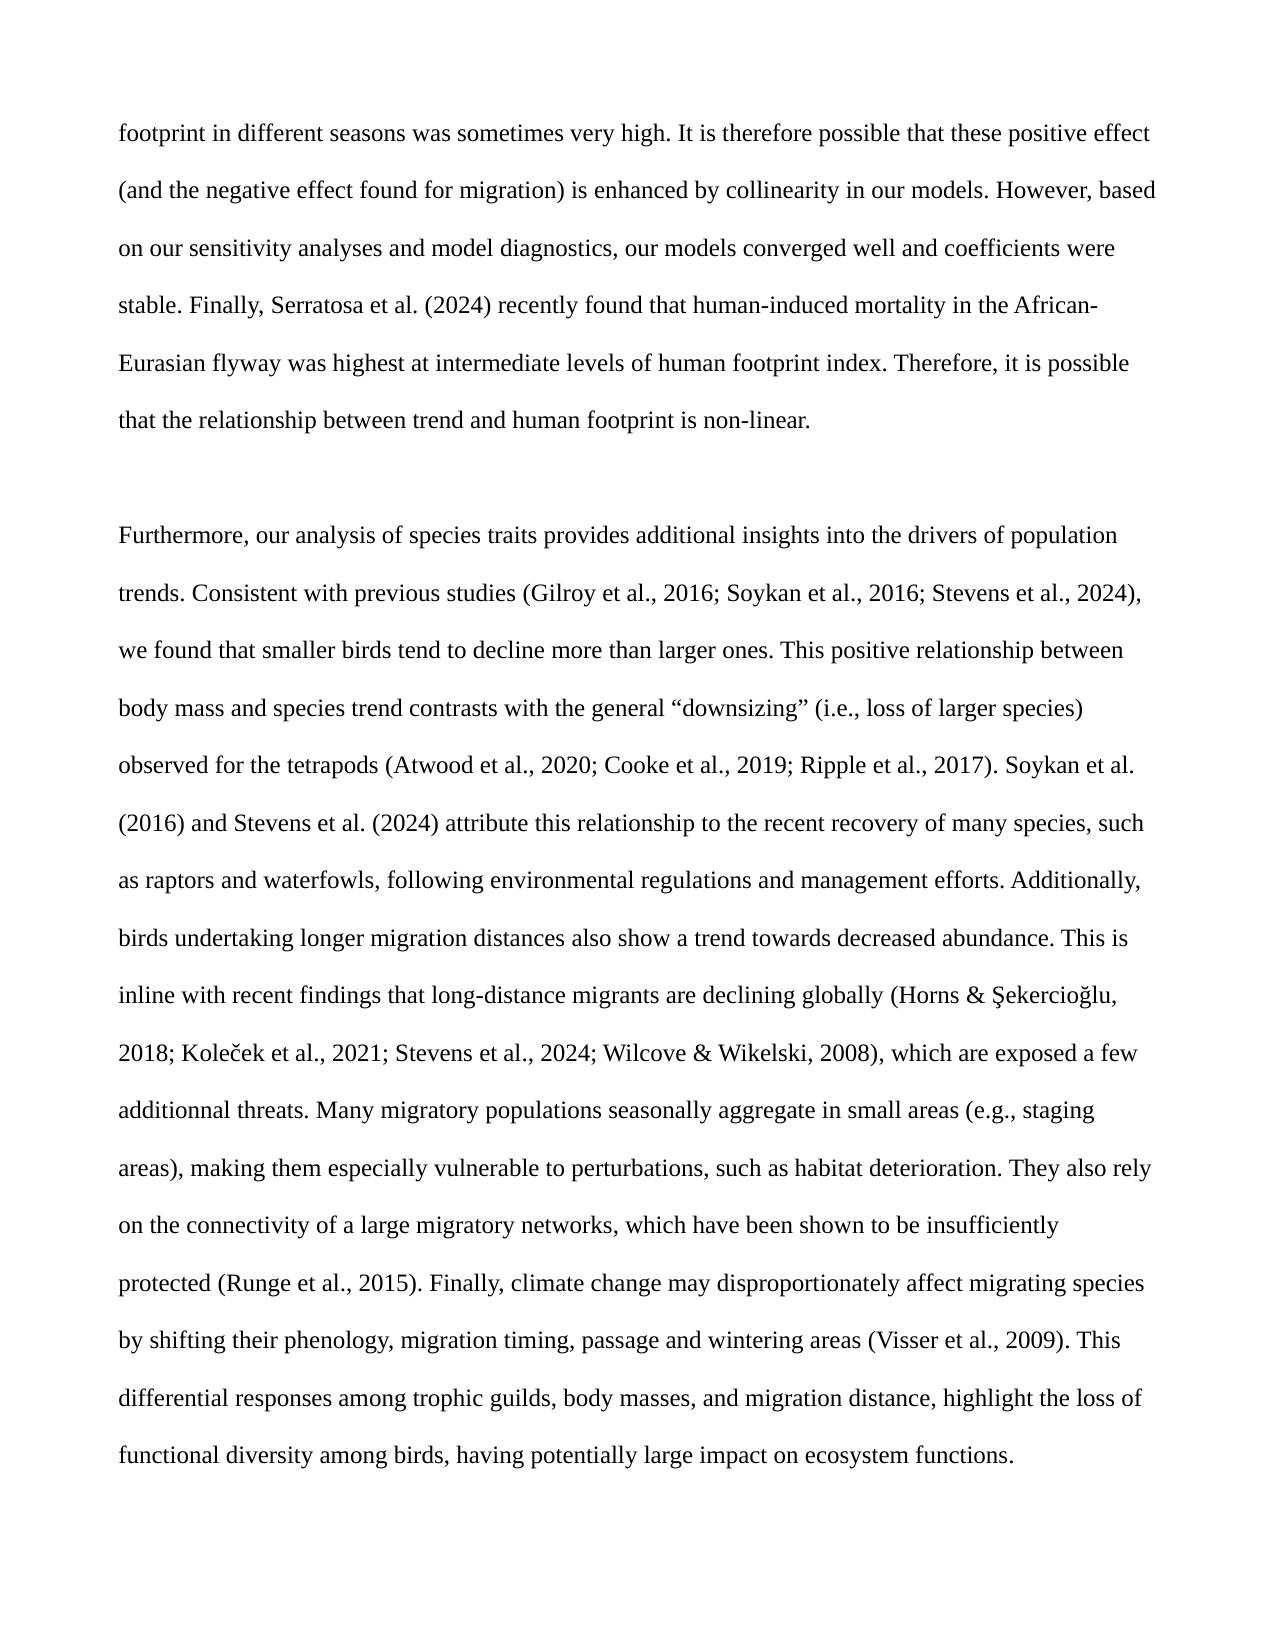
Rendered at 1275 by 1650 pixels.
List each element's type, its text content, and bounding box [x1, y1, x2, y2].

text Furthermore, our analysis of species traits provides additional insights into the drivers of population trends. Consistent with previous studies (Gilroy et al., 2016; Soykan et al., 2016; Stevens et al., 2024), we found that smaller birds tend to decline more than larger ones. This positive relationship between body mass and species trend contrasts with the general “downsizing” (i.e., loss of larger species) observed for the tetrapods (Atwood et al., 2020; Cooke et al., 2019; Ripple et al., 2017). Soykan et al. (2016) and Stevens et al. (2024) attribute this relationship to the recent recovery of many species, such as raptors and waterfowls, following environmental regulations and management efforts. Additionally, birds undertaking longer migration distances also show a trend towards decreased abundance. This is inline with recent findings that long-distance migrants are declining globally (Horns & Şekercioğlu, 2018; Koleček et al., 2021; Stevens et al., 2024; Wilcove & Wikelski, 2008), which are exposed a few additionnal threats. Many migratory populations seasonally aggregate in small areas (e.g., staging areas), making them especially vulnerable to perturbations, such as habitat deterioration. They also rely on the connectivity of a large migratory networks, which have been shown to be insufficiently protected (Runge et al., 2015). Finally, climate change may disproportionately affect migrating species by shifting their phenology, migration timing, passage and wintering areas (Visser et al., 2009). This differential responses among trophic guilds, body masses, and migration distance, highlight the loss of functional diversity among birds, having potentially large impact on ecosystem functions. [118, 521, 1157, 1469]
text footprint in different seasons was sometimes very high. It is therefore possible that these positive effect (and the negative effect found for migration) is enhanced by collinearity in our models. However, based on our sensitivity analyses and model diagnostics, our models converged well and coefficients were stable. Finally, Serratosa et al. (2024) recently found that human-induced mortality in the African-Eurasian flyway was highest at intermediate levels of human footprint index. Therefore, it is possible that the relationship between trend and human footprint is non-linear. [118, 118, 1157, 434]
